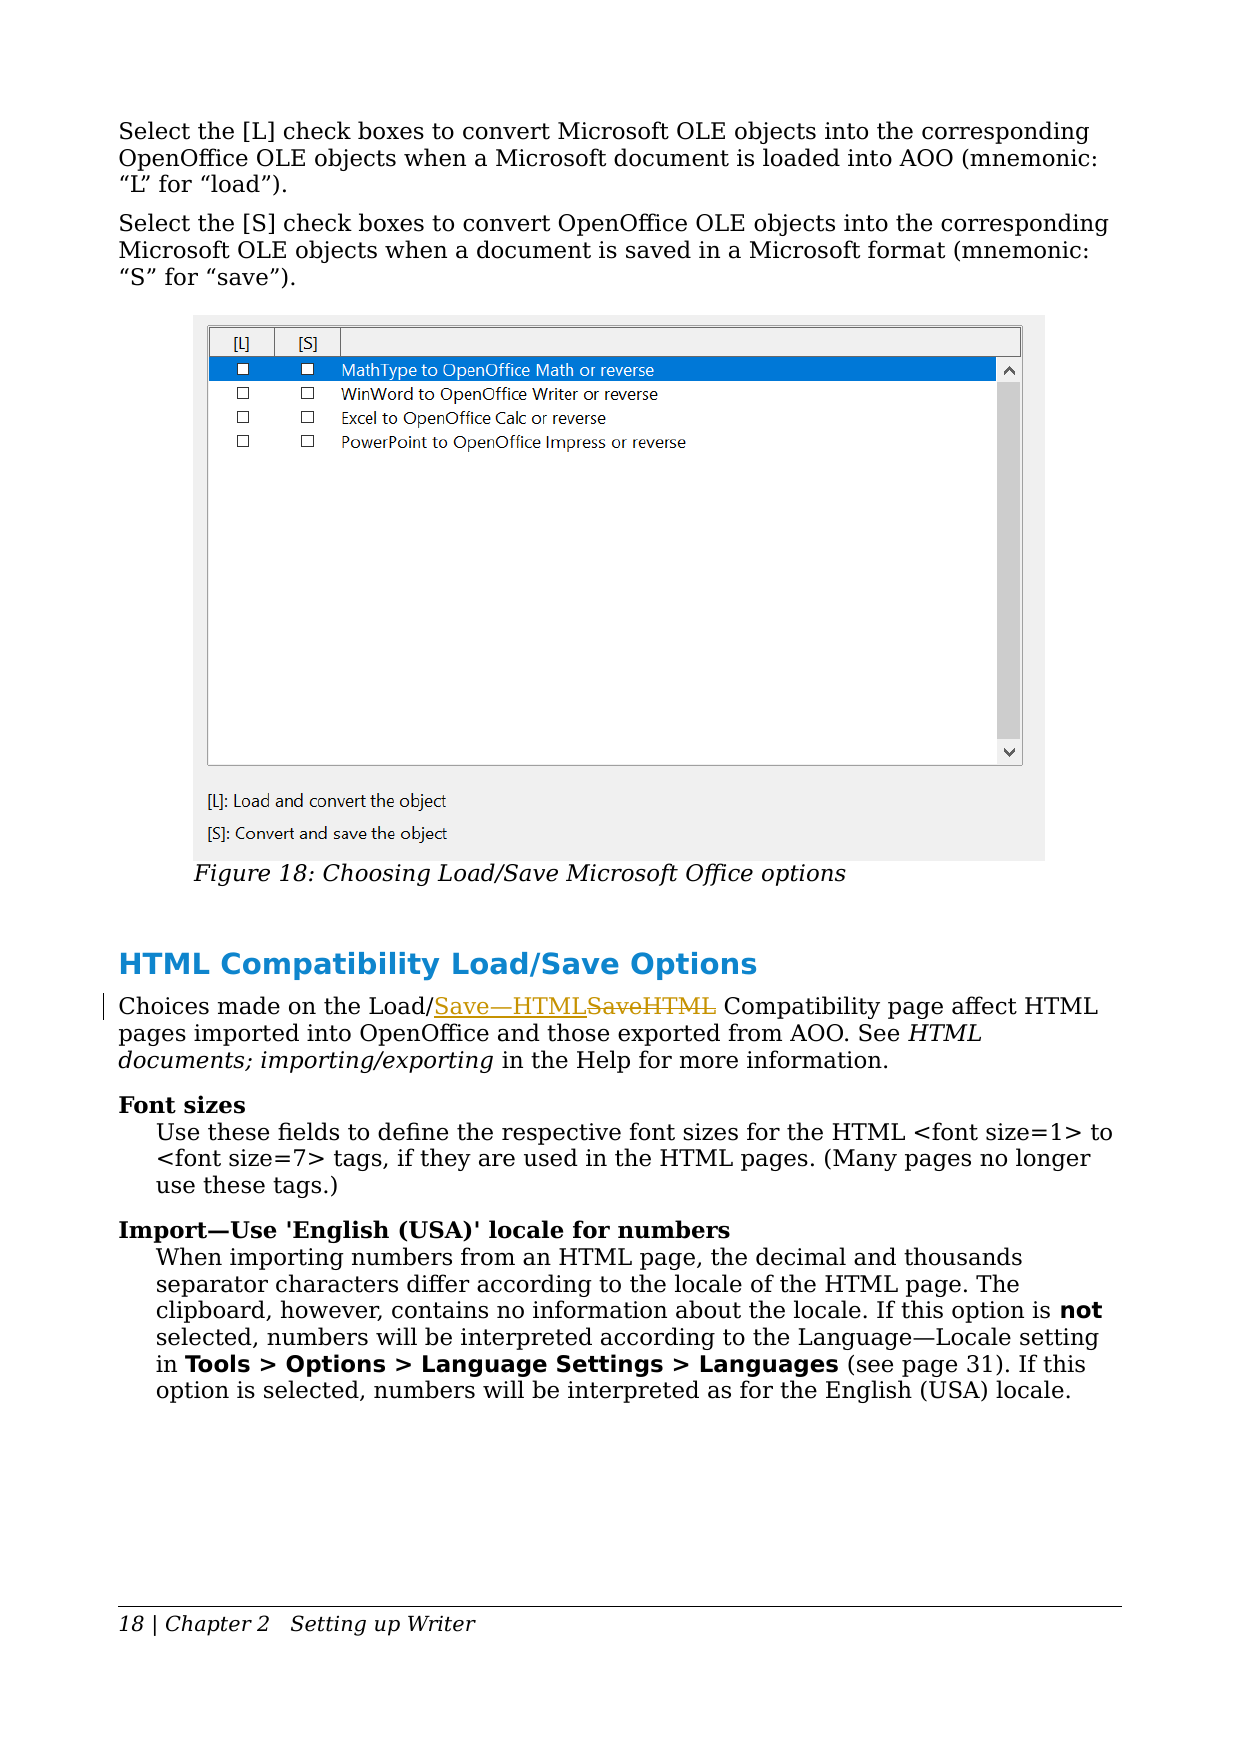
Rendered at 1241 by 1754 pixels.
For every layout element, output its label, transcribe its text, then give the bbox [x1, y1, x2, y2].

text Select the [L] check boxes to convert Microsoft OLE objects into the corresponding OpenOffice OLE objects when a Microsoft document is loaded into AOO (mnemonic: “L” for “load”). [118, 118, 1122, 198]
subtitle HTML Compatibility Load/Save Options [118, 947, 1122, 981]
text When importing numbers from an HTML page, the decimal and thousands separator characters differ according to the locale of the HTML page. The clipboard, however, contains no information about the locale. If this option is not selected, numbers will be interpreted according to the Language—Locale setting in Tools > Options > Language Settings > Languages (see page 31). If this option is selected, numbers will be interpreted as for the English (USA) locale. [156, 1244, 1122, 1404]
text Font sizes [118, 1092, 1122, 1119]
text Figure 18: Choosing Load/Save Microsoft Office options [194, 861, 1046, 887]
text Choices made on the Load/Save—HTML Compatibility page affect HTML pages imported into OpenOffice and those exported from AOO. See HTML documents; importing/exporting in the Help for more information. [118, 993, 1122, 1073]
text Select the [S] check boxes to convert OpenOffice OLE objects into the corresponding Microsoft OLE objects when a document is saved in a Microsoft format (mnemonic: “S” for “save”). [118, 211, 1122, 291]
text Import—Use 'English (USA)' locale for numbers [118, 1217, 1122, 1244]
picture [193, 315, 1045, 861]
text Use these fields to define the respective font sizes for the HTML <font size=1> to <font size=7> tags, if they are used in the HTML pages. (Many pages no longer use these tags.) [156, 1119, 1122, 1199]
